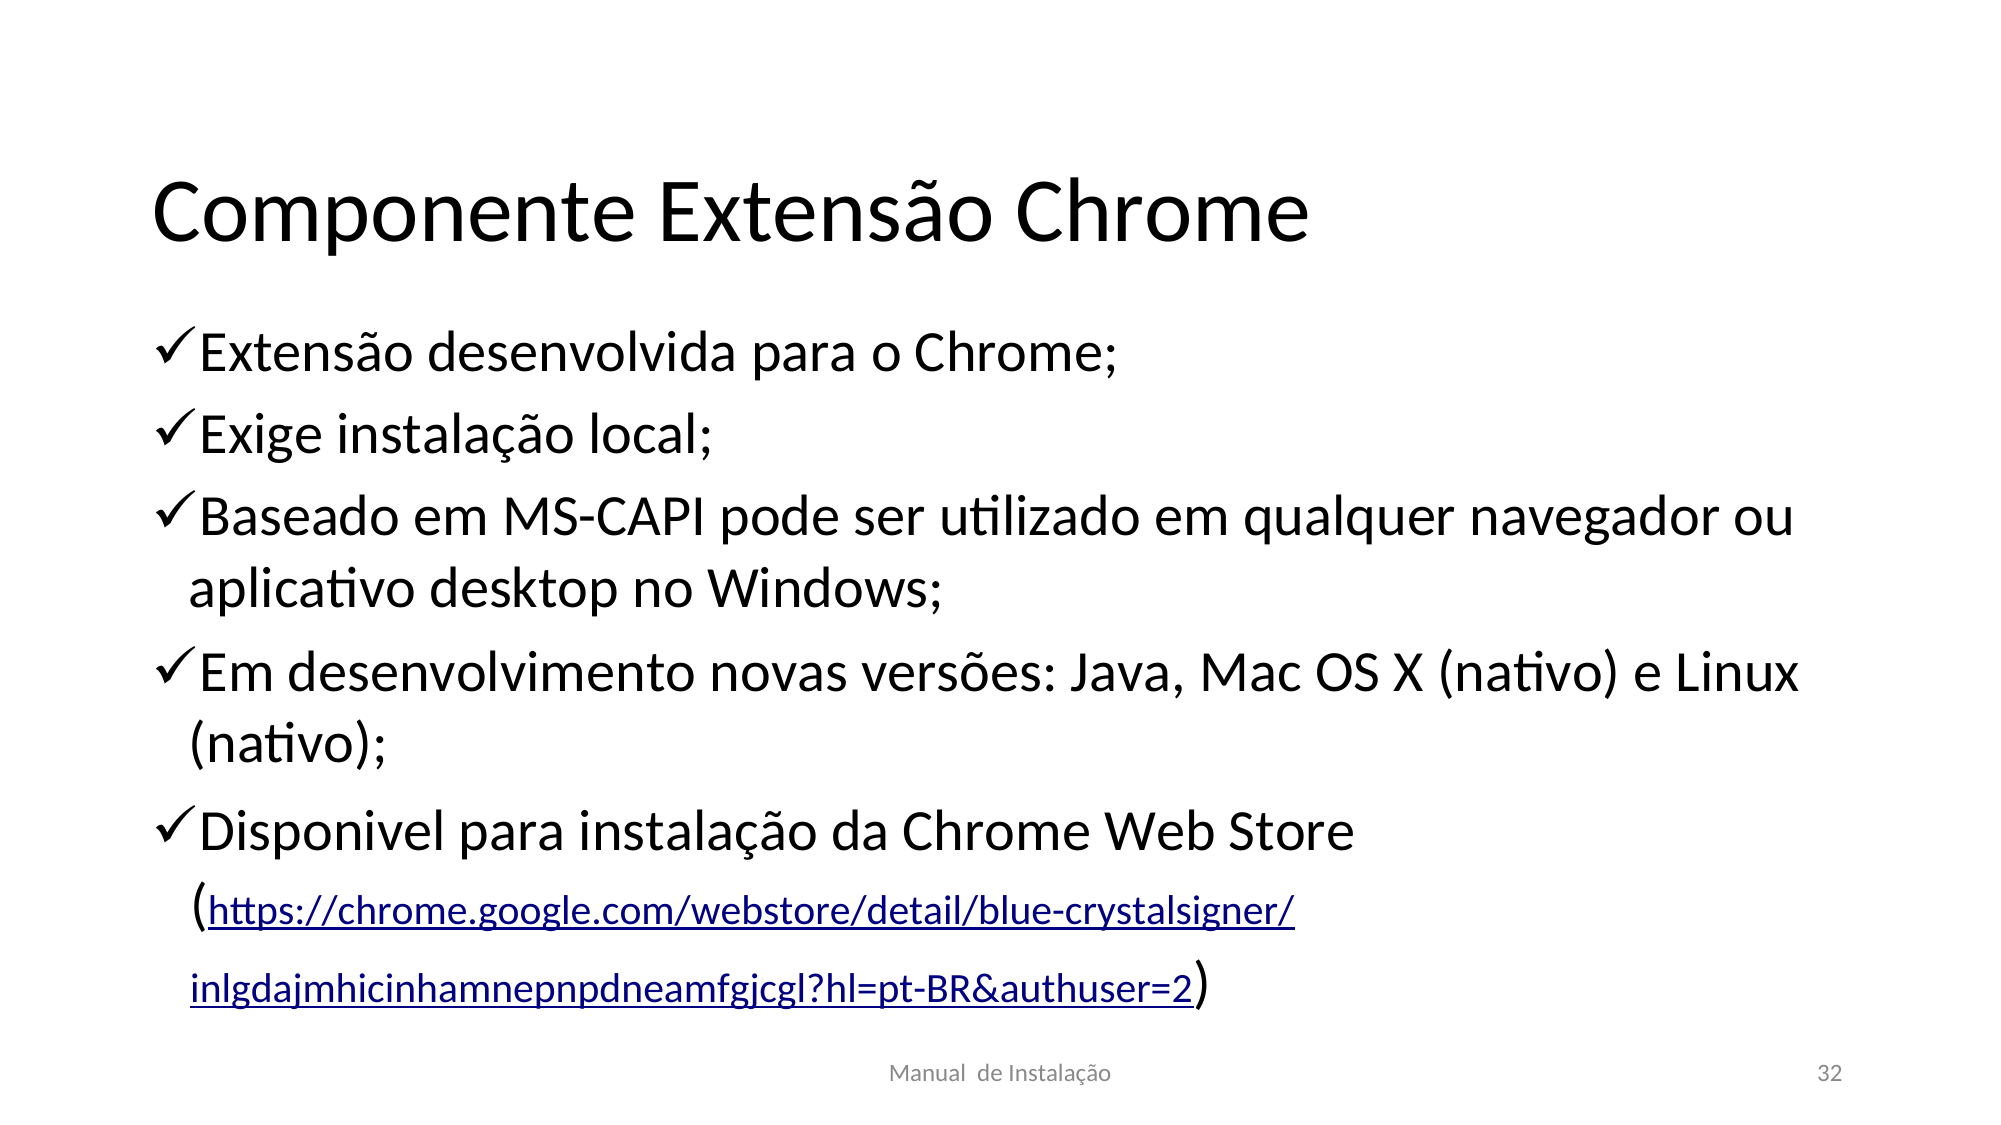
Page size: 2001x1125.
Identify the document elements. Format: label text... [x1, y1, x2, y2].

text (https://chrome.google.com/webstore/detail/blue-crystalsigner/inlgdajmhicinhamnepnpdneamfgjcgl?hl=pt-BR&authuser=2) [190, 868, 1842, 1017]
text Disponivel para instalação da Chrome Web Store [151, 793, 1842, 865]
text Baseado em MS-CAPI pode ser utilizado em qualquer navegador ou aplicativo desktop no Windows; [151, 479, 1842, 622]
text Extensão desenvolvida para o Chrome; [151, 314, 1842, 386]
text Exige instalação local; [151, 397, 1842, 468]
subtitle Componente Extensão Chrome [152, 153, 1842, 264]
text Em desenvolvimento novas versões: Java, Mac OS X (nativo) e Linux (nativo); [151, 635, 1842, 777]
